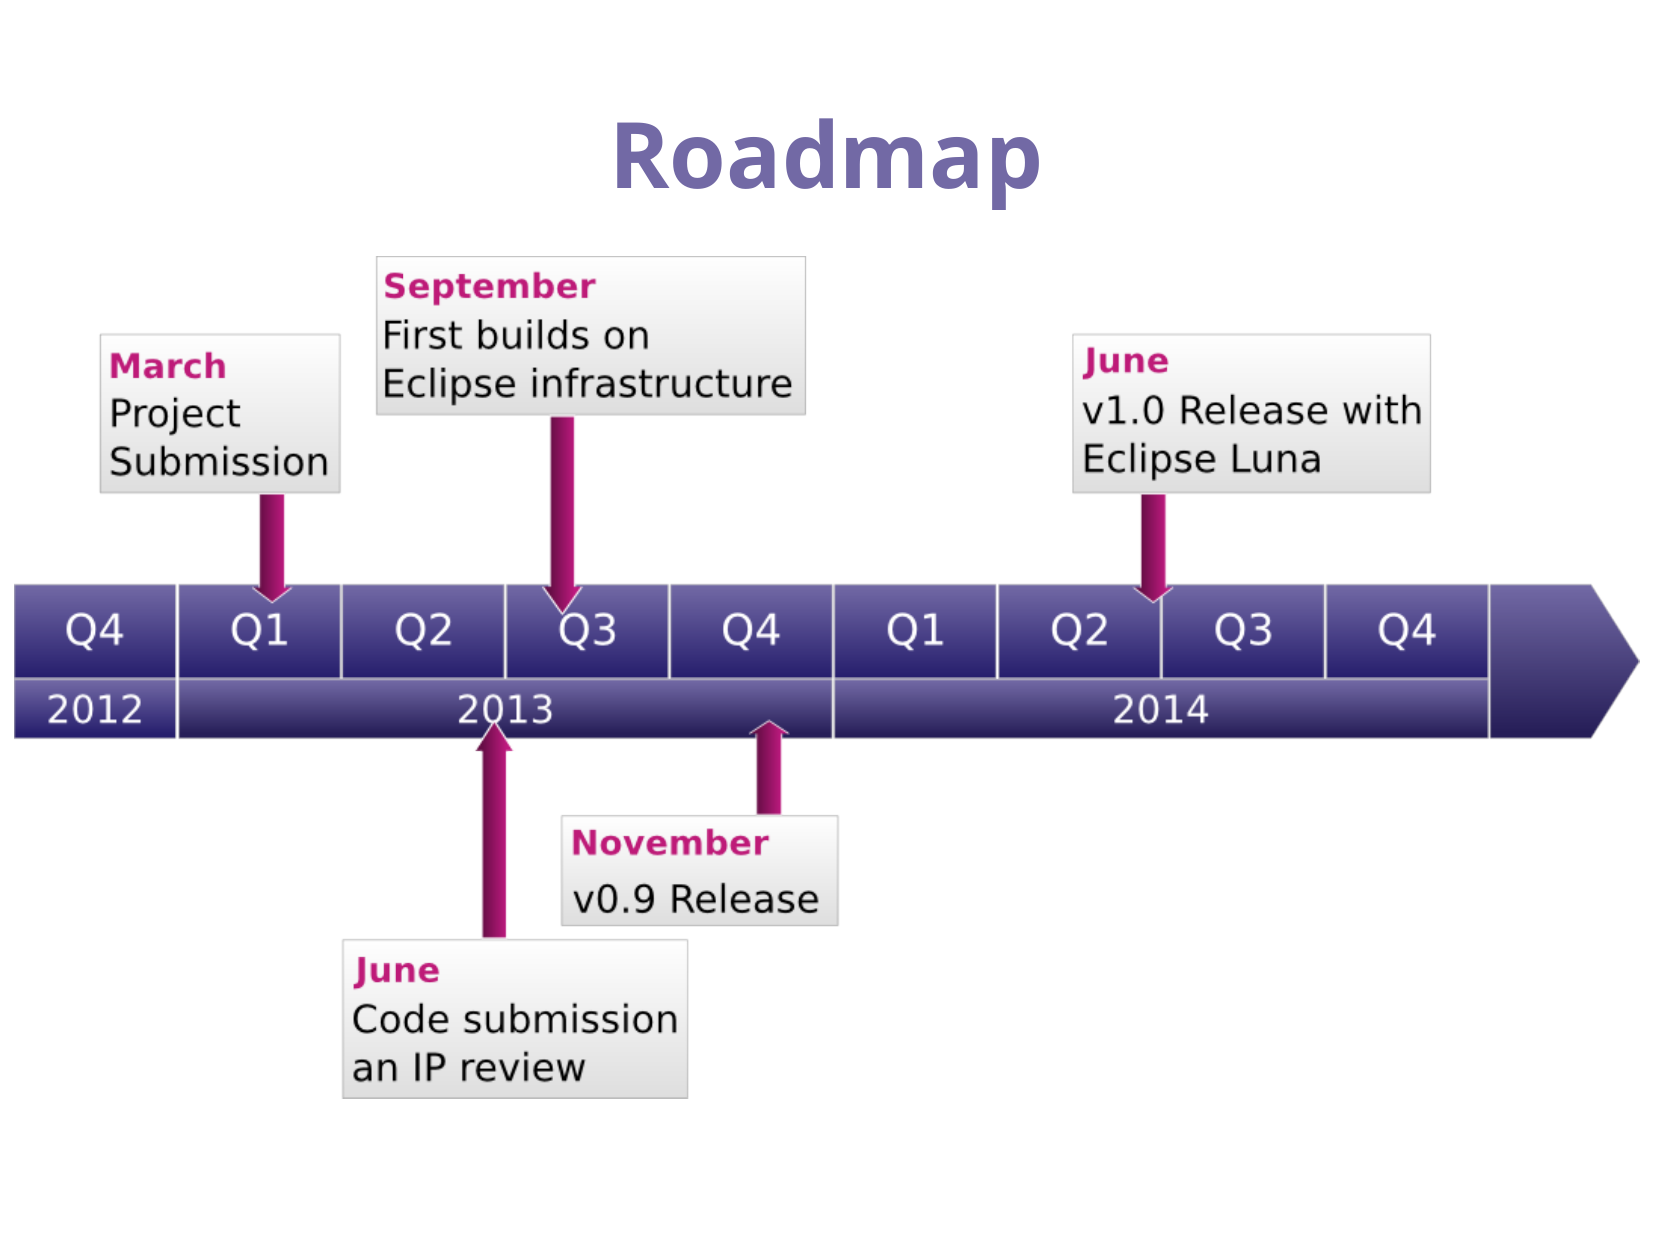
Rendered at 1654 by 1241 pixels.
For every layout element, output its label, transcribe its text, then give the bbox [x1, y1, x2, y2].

title Roadmap [82, 49, 1571, 256]
picture [14, 256, 1640, 1099]
